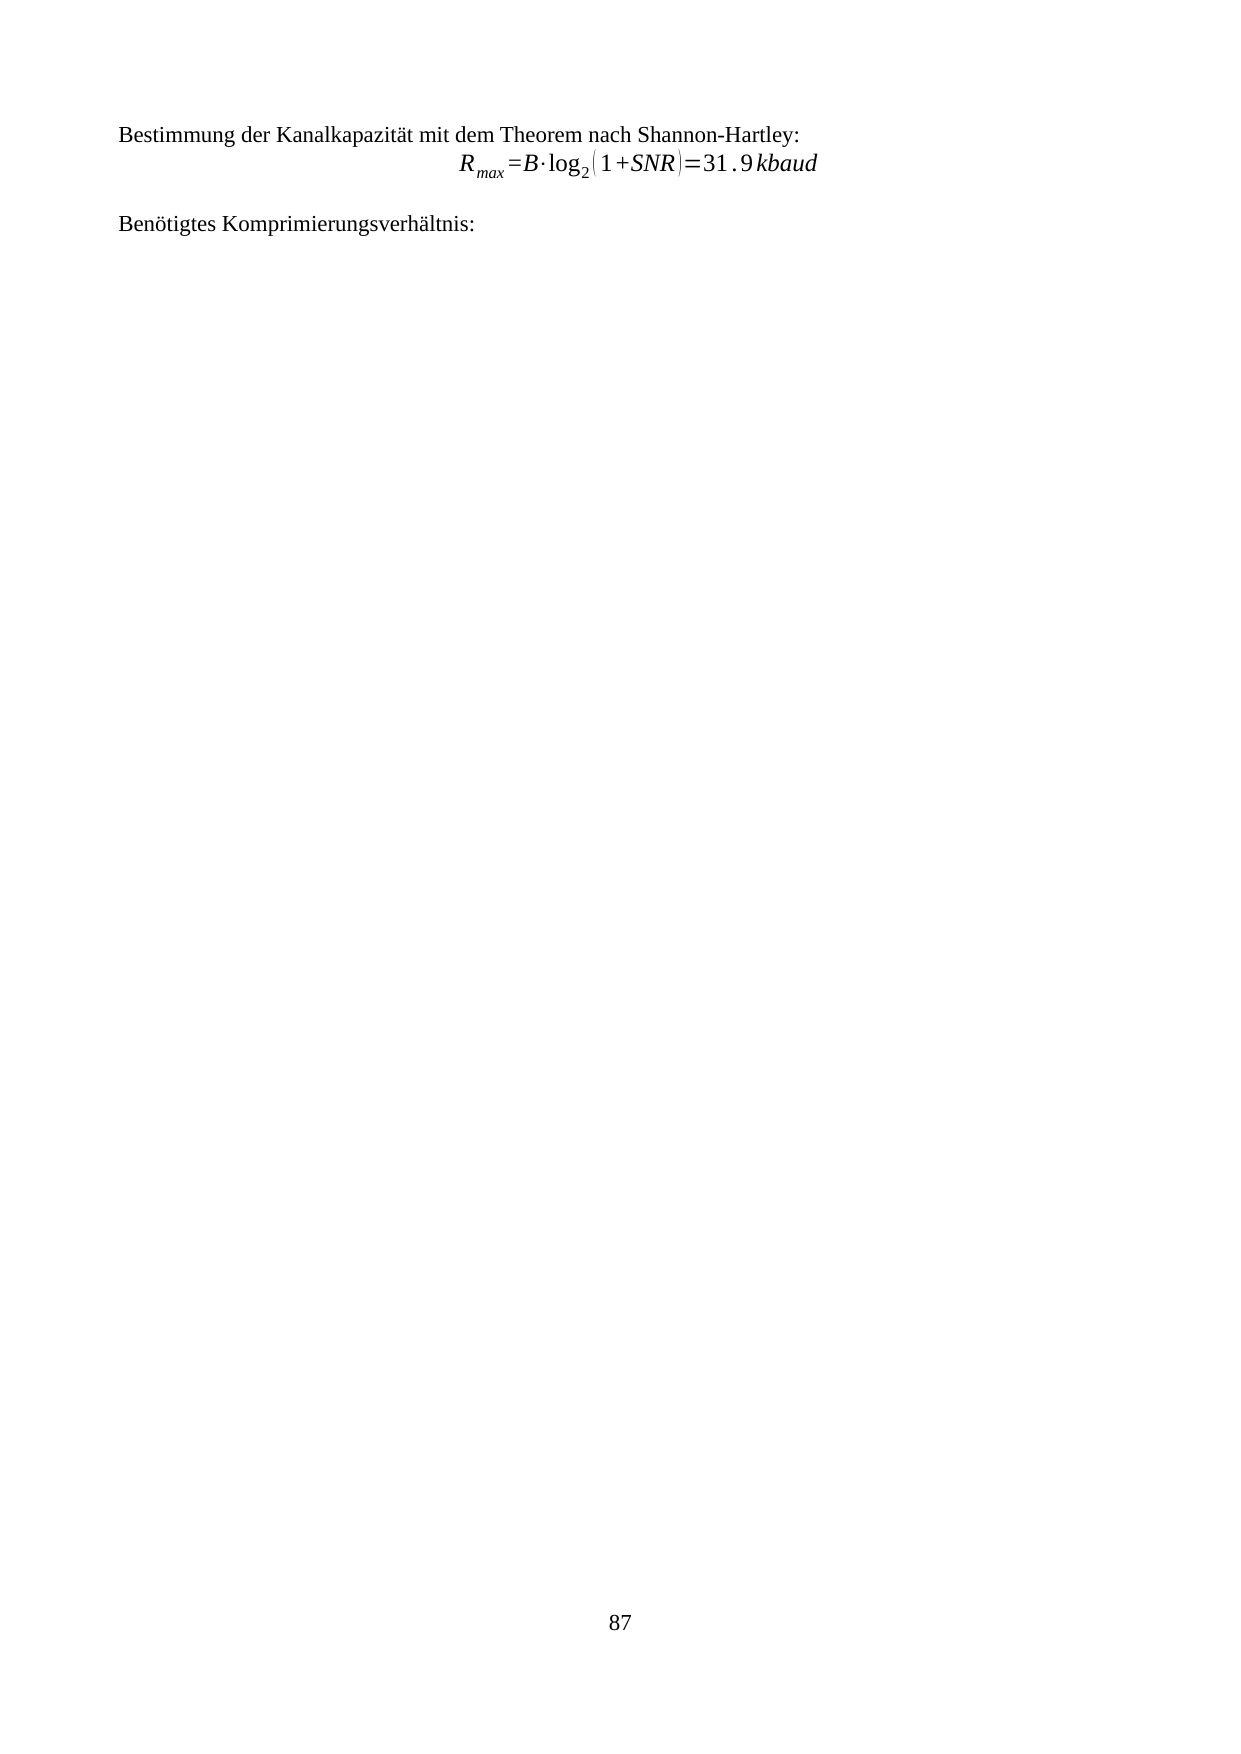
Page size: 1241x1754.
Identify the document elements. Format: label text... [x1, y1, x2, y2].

text Benötigtes Komprimierungsverhältnis: [118, 207, 1122, 236]
text Bestimmung der Kanalkapazität mit dem Theorem nach Shannon-Hartley: [118, 118, 1122, 148]
